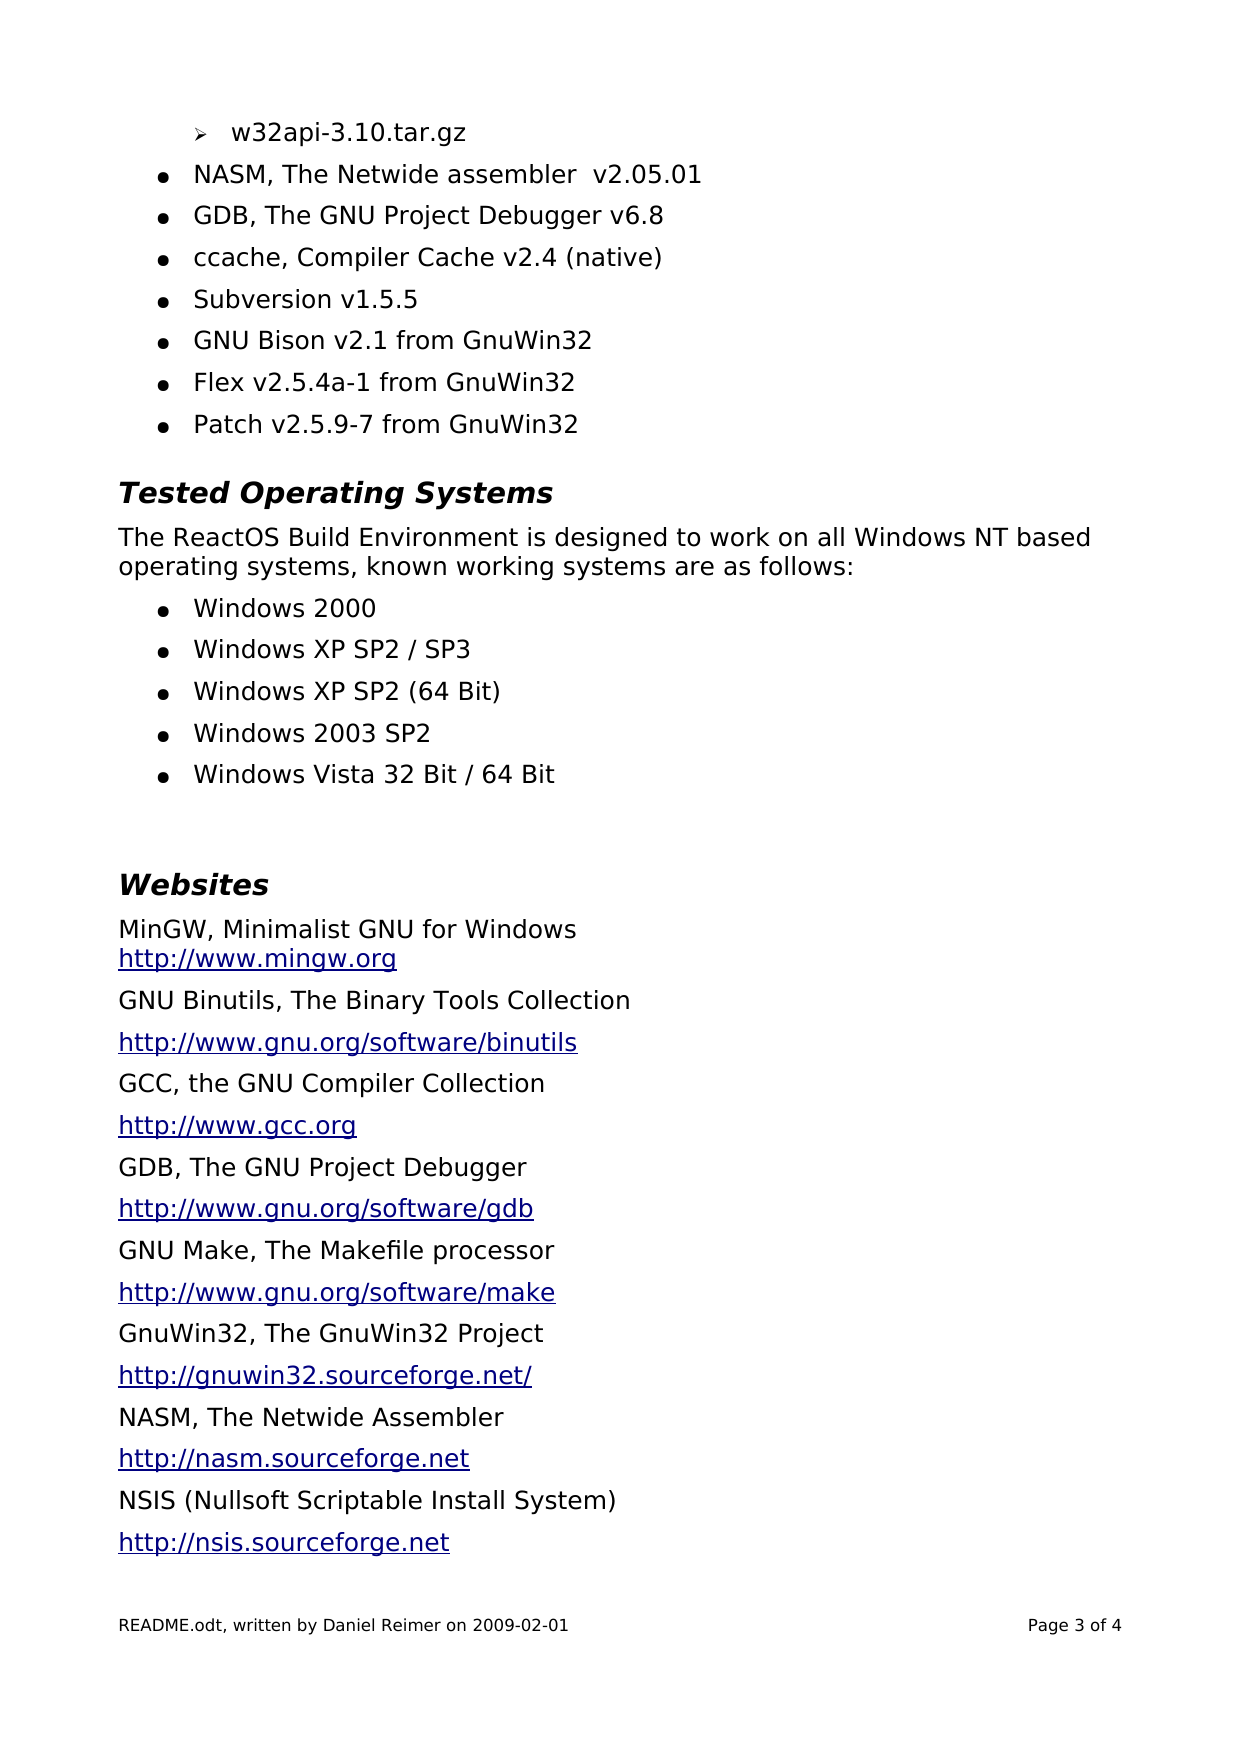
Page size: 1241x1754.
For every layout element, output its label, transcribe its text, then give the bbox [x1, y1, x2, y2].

text The ReactOS Build Environment is designed to work on all Windows NT based operating systems, known working systems are as follows: [118, 523, 1122, 581]
list Flex v2.5.4a-1 from GnuWin32 [156, 368, 1122, 397]
list GDB, The GNU Project Debugger v6.8 [156, 201, 1122, 231]
subtitle Websites [118, 869, 1122, 903]
text NASM, The Netwide Assembler [118, 1403, 1122, 1432]
text GDB, The GNU Project Debugger [118, 1153, 1122, 1182]
text http://nsis.sourceforge.net [118, 1528, 1122, 1557]
list ccache, Compiler Cache v2.4 (native) [156, 243, 1122, 272]
text GCC, the GNU Compiler Collection [118, 1069, 1122, 1098]
list Patch v2.5.9-7 from GnuWin32 [156, 410, 1122, 439]
text http://gnuwin32.sourceforge.net/ [118, 1361, 1122, 1390]
list Windows 2000 [156, 594, 1122, 623]
subtitle Tested Operating Systems [118, 476, 1122, 510]
list Windows 2003 SP2 [156, 719, 1122, 748]
text GnuWin32, The GnuWin32 Project [118, 1319, 1122, 1348]
text NSIS (Nullsoft Scriptable Install System) [118, 1486, 1122, 1515]
list NASM, The Netwide assembler v2.05.01 [156, 160, 1122, 189]
text http://nasm.sourceforge.net [118, 1444, 1122, 1473]
text http://www.gnu.org/software/gdb [118, 1194, 1122, 1223]
text GNU Make, The Makefile processor [118, 1236, 1122, 1265]
text http://www.gnu.org/software/make [118, 1278, 1122, 1307]
list Windows XP SP2 / SP3 [156, 635, 1122, 664]
text http://www.gcc.org [118, 1111, 1122, 1140]
text http://www.gnu.org/software/binutils [118, 1028, 1122, 1057]
text GNU Binutils, The Binary Tools Collection [118, 986, 1122, 1015]
list Windows XP SP2 (64 Bit) [156, 677, 1122, 706]
list Subversion v1.5.5 [156, 285, 1122, 314]
list Windows Vista 32 Bit / 64 Bit [156, 760, 1122, 789]
list GNU Bison v2.1 from GnuWin32 [156, 326, 1122, 356]
text MinGW, Minimalist GNU for Windows http://www.mingw.org [118, 915, 1122, 973]
list w32api-3.10.tar.gz [193, 118, 1122, 147]
